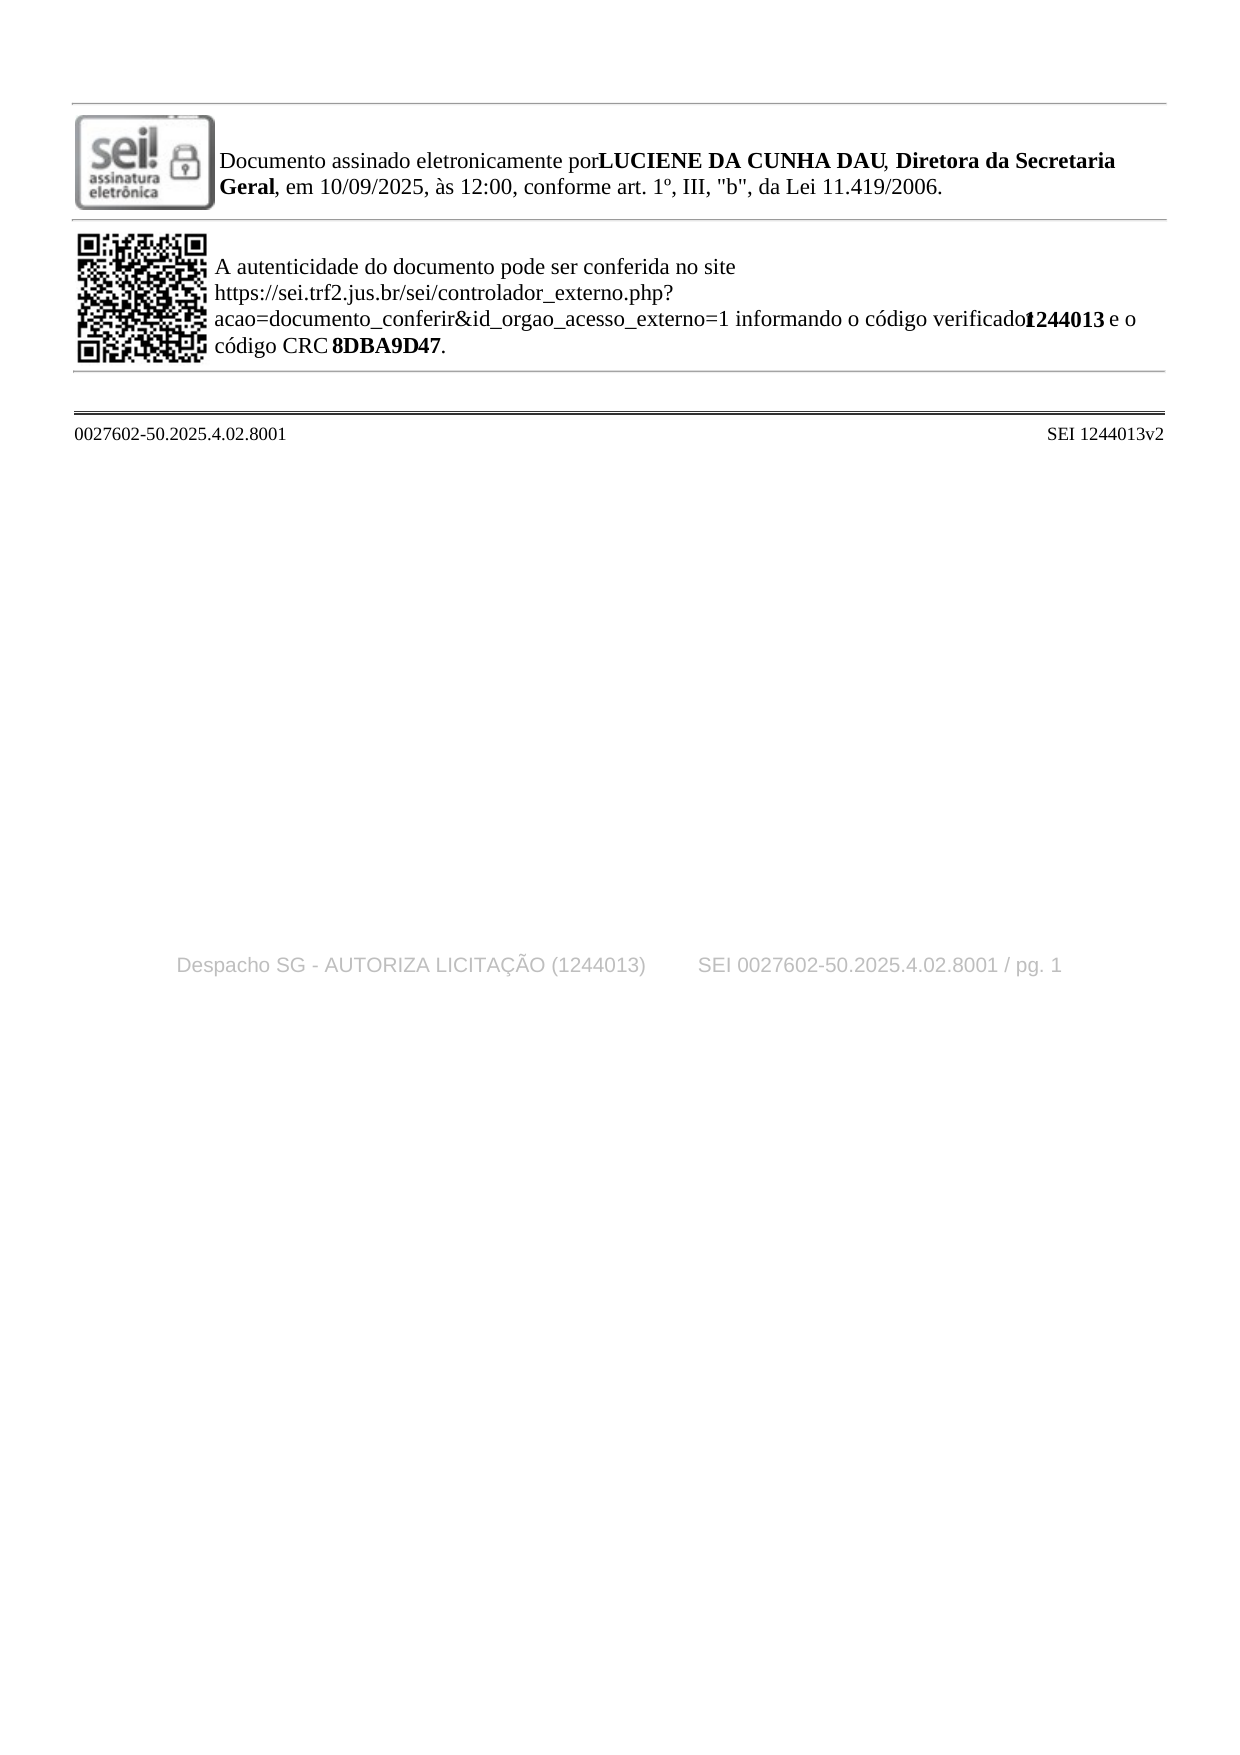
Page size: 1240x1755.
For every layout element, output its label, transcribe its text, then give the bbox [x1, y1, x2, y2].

text Despacho SG - AUTORIZA LICITAÇÃO (1244013) SEI 0027602-50.2025.4.02.8001 / pg. 1 [84, 953, 1155, 977]
